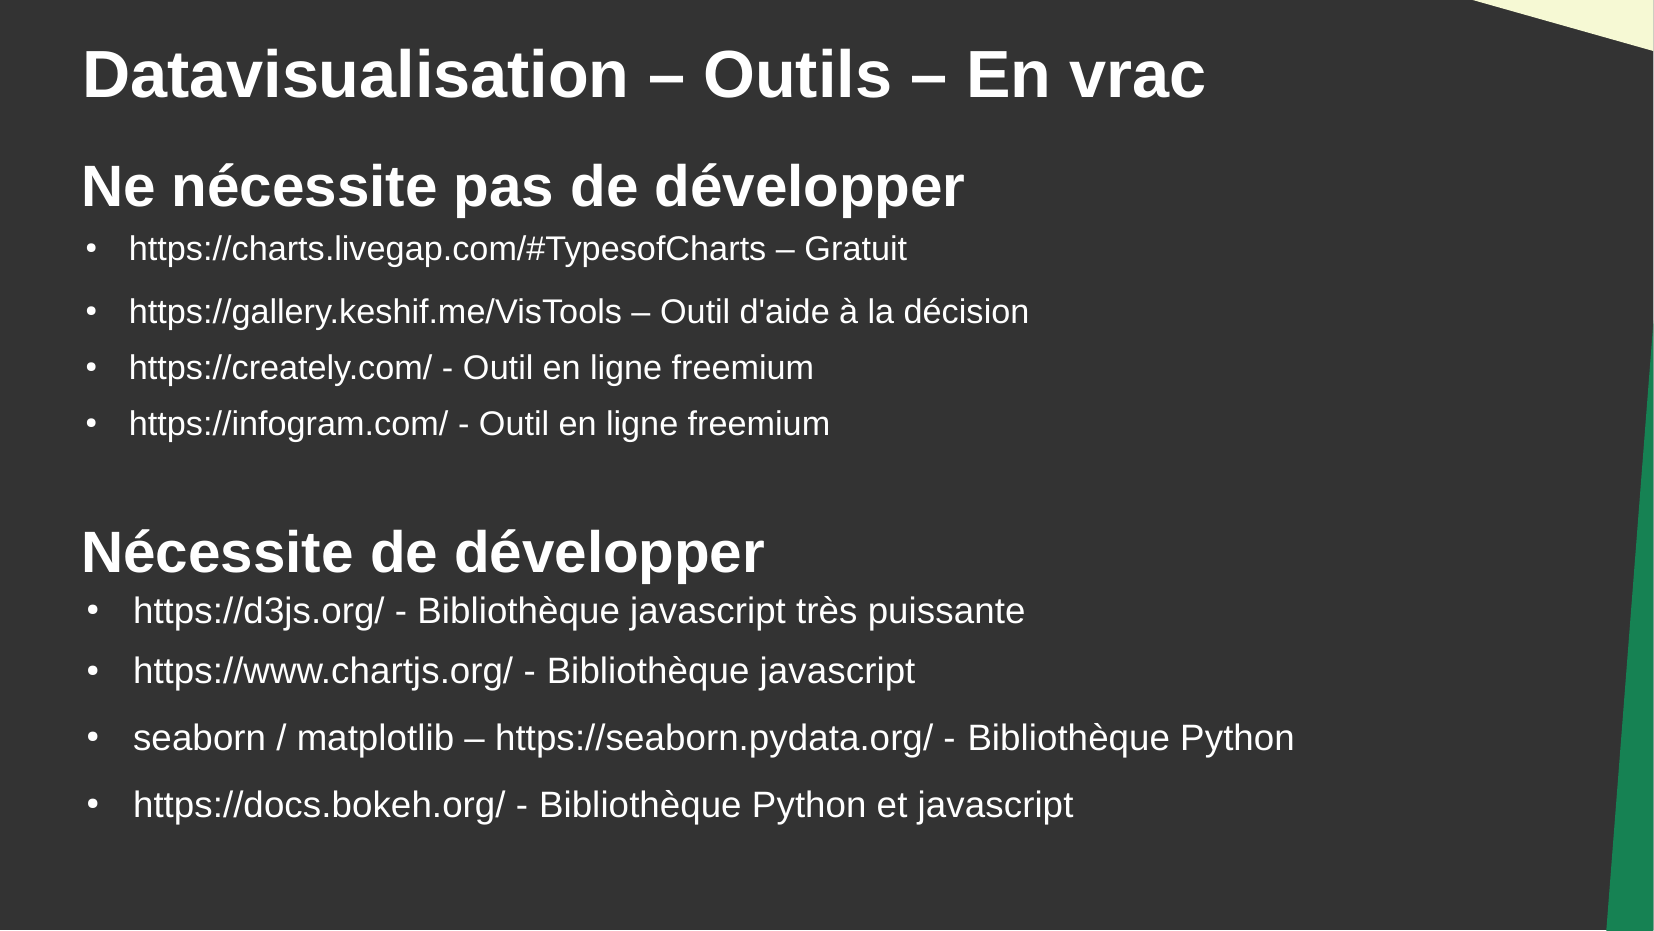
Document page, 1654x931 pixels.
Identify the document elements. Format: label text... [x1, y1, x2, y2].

list https://charts.livegap.com/#TypesofCharts – Gratuit https://gallery.keshif.me/VisTools – Outil d'aide à la décision https://creately.com/ - Outil en ligne freemium https://infogram.com/ - Outil en ligne freemium [70, 229, 1636, 443]
title Nécessite de développer [81, 519, 1570, 604]
list https://d3js.org/ - Bibliothèque javascript très puissante https://www.chartjs.org/ - Bibliothèque javascript seaborn / matplotlib – https://seaborn.pydata.org/ - Bibliothèque Python https://docs.bokeh.org/ - Bibliothèque Python et javascript [70, 590, 1636, 827]
title Ne nécessite pas de développer [81, 153, 1570, 238]
title Datavisualisation – Outils – En vrac [82, 37, 1571, 122]
text_box [1606, 313, 1654, 931]
text_box [1472, 0, 1654, 52]
